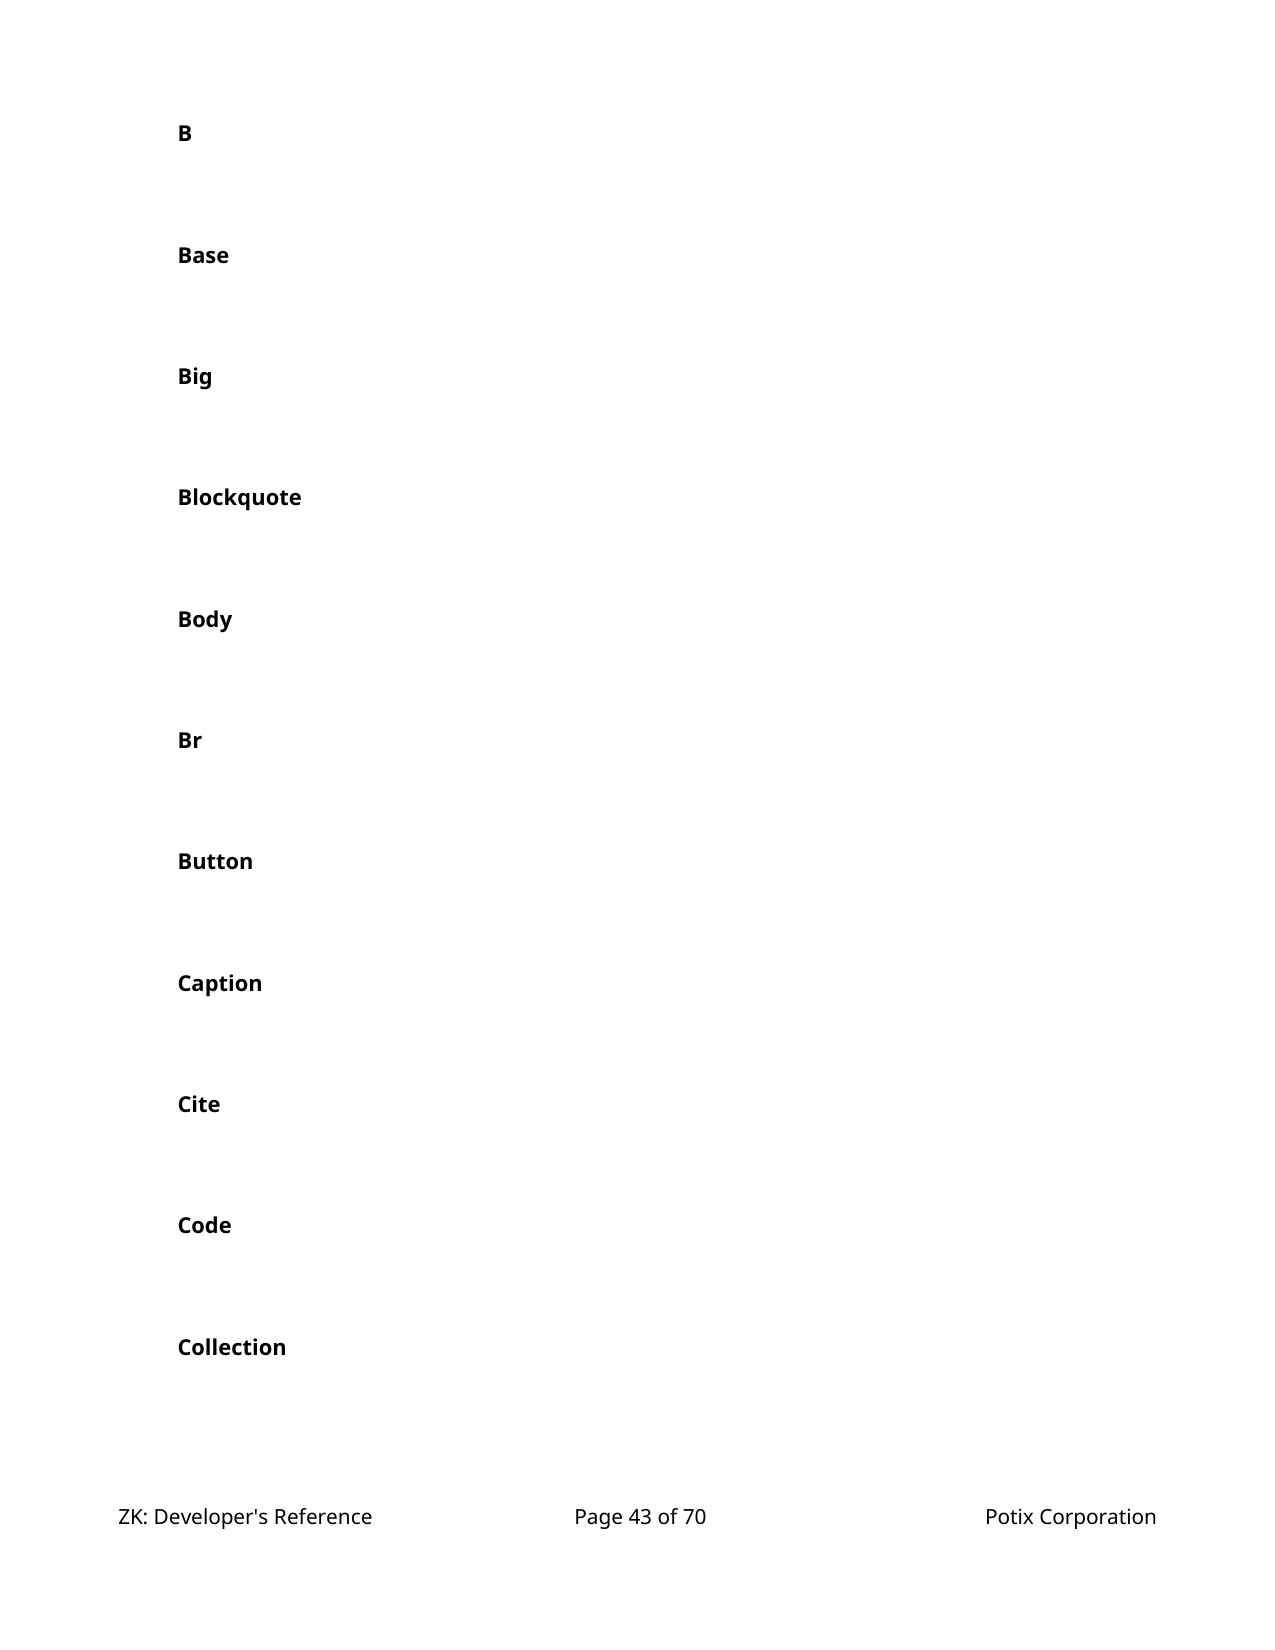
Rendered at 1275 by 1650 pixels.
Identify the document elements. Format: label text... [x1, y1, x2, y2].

subtitle Br [177, 725, 1157, 755]
subtitle Body [177, 603, 1157, 633]
subtitle Cite [177, 1089, 1157, 1119]
subtitle Big [177, 361, 1157, 391]
subtitle B [177, 118, 1157, 148]
subtitle Caption [177, 968, 1157, 998]
subtitle Collection [177, 1332, 1157, 1362]
subtitle Base [177, 239, 1157, 269]
subtitle Blockquote [177, 482, 1157, 512]
subtitle Button [177, 846, 1157, 876]
subtitle Code [177, 1210, 1157, 1240]
